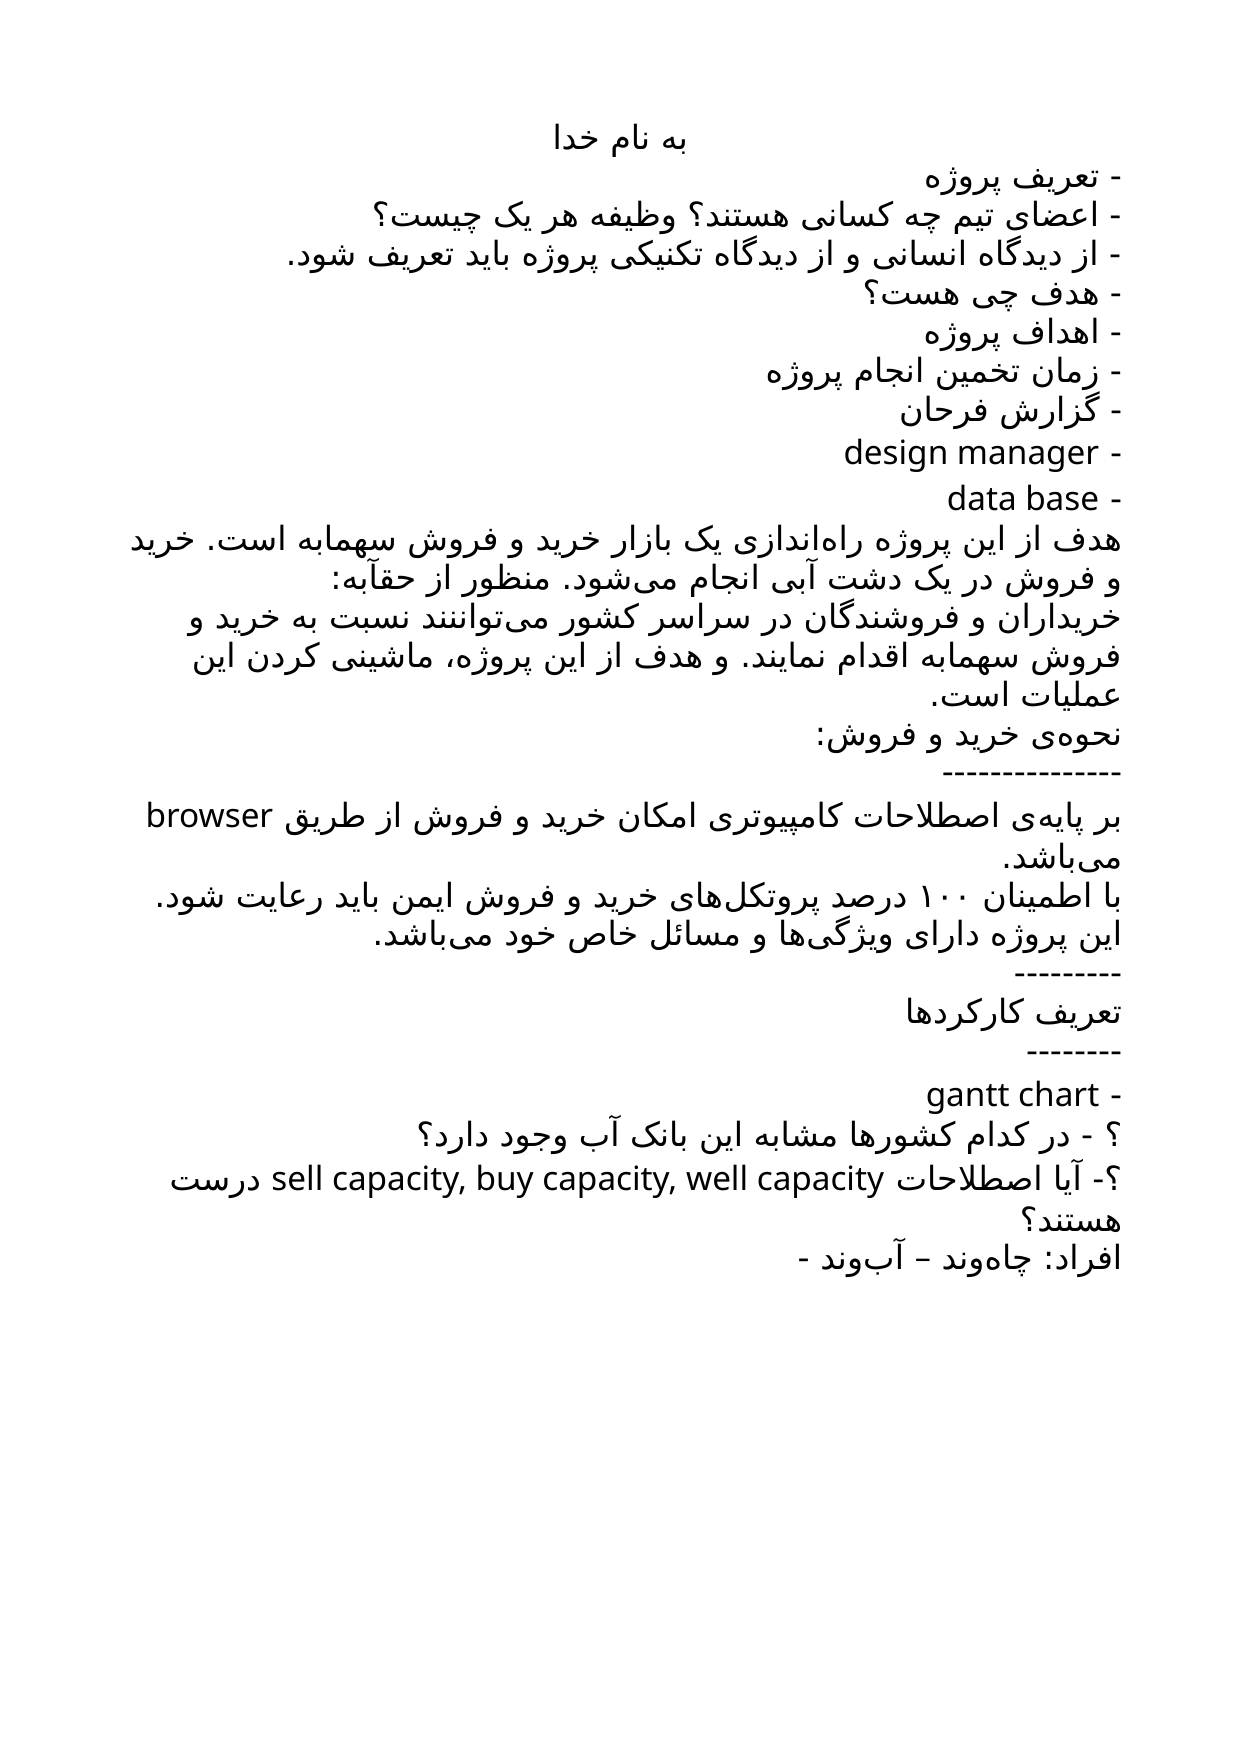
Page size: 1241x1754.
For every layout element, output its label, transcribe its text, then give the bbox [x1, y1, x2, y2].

text خریداران و فروشندگان در سراسر کشور می‌تواننند نسبت به خرید و فروش سهمابه اقدام نمایند. و هدف از این پروژه، ماشینی کردن این عملیات است. [118, 597, 1122, 714]
text - اهداف پروژه [118, 312, 1122, 351]
text -------- [118, 1031, 1122, 1070]
text نحوه‌ی خرید و فروش: [118, 714, 1122, 753]
text ؟‌ - در کدام کشورها مشابه این بانک آب وجود دارد؟ [118, 1116, 1122, 1154]
text - زمان تخمین انجام پروژه [118, 351, 1122, 390]
text - هدف چی هست؟ [118, 273, 1122, 312]
text - gantt chart [118, 1070, 1122, 1116]
text --------- [118, 954, 1122, 993]
text افراد: چاه‌وند – آب‌وند - [118, 1239, 1122, 1278]
text هدف از این پروژه راه‌اندازی یک بازار خرید و فروش سهمابه است. خرید و فروش در یک دشت آبی انجام می‌شود. منظور از حقآبه: [118, 520, 1122, 597]
text تعریف کارکردها [118, 993, 1122, 1031]
text به نام خدا [118, 118, 1122, 157]
text - data base [118, 474, 1122, 520]
text - design manager [118, 429, 1122, 474]
text این پروژه دارای ویژگی‌ها و مسائل خاص خود می‌باشد. [118, 915, 1122, 954]
text - تعریف پروژه [118, 157, 1122, 196]
text ؟- آیا اصطلاحات sell capacity, buy capacity, well capacity درست هستند؟ [118, 1154, 1122, 1239]
text - اعضای تیم چه کسانی هستند؟ وظیفه هر یک چیست؟ [118, 196, 1122, 235]
text --------------- [118, 753, 1122, 792]
text - از دیدگاه انسانی و از دیدگاه تکنیکی پروژه باید تعریف شود. [118, 235, 1122, 273]
text بر پایه‌ی اصطلاحات کامپیوتری امکان خرید و فروش از طریق browser می‌باشد. [118, 792, 1122, 876]
text - گزارش فرحان [118, 390, 1122, 429]
text با اطمینان ۱۰۰ درصد پروتکل‌های خرید و فروش ایمن باید رعایت شود. [118, 876, 1122, 915]
